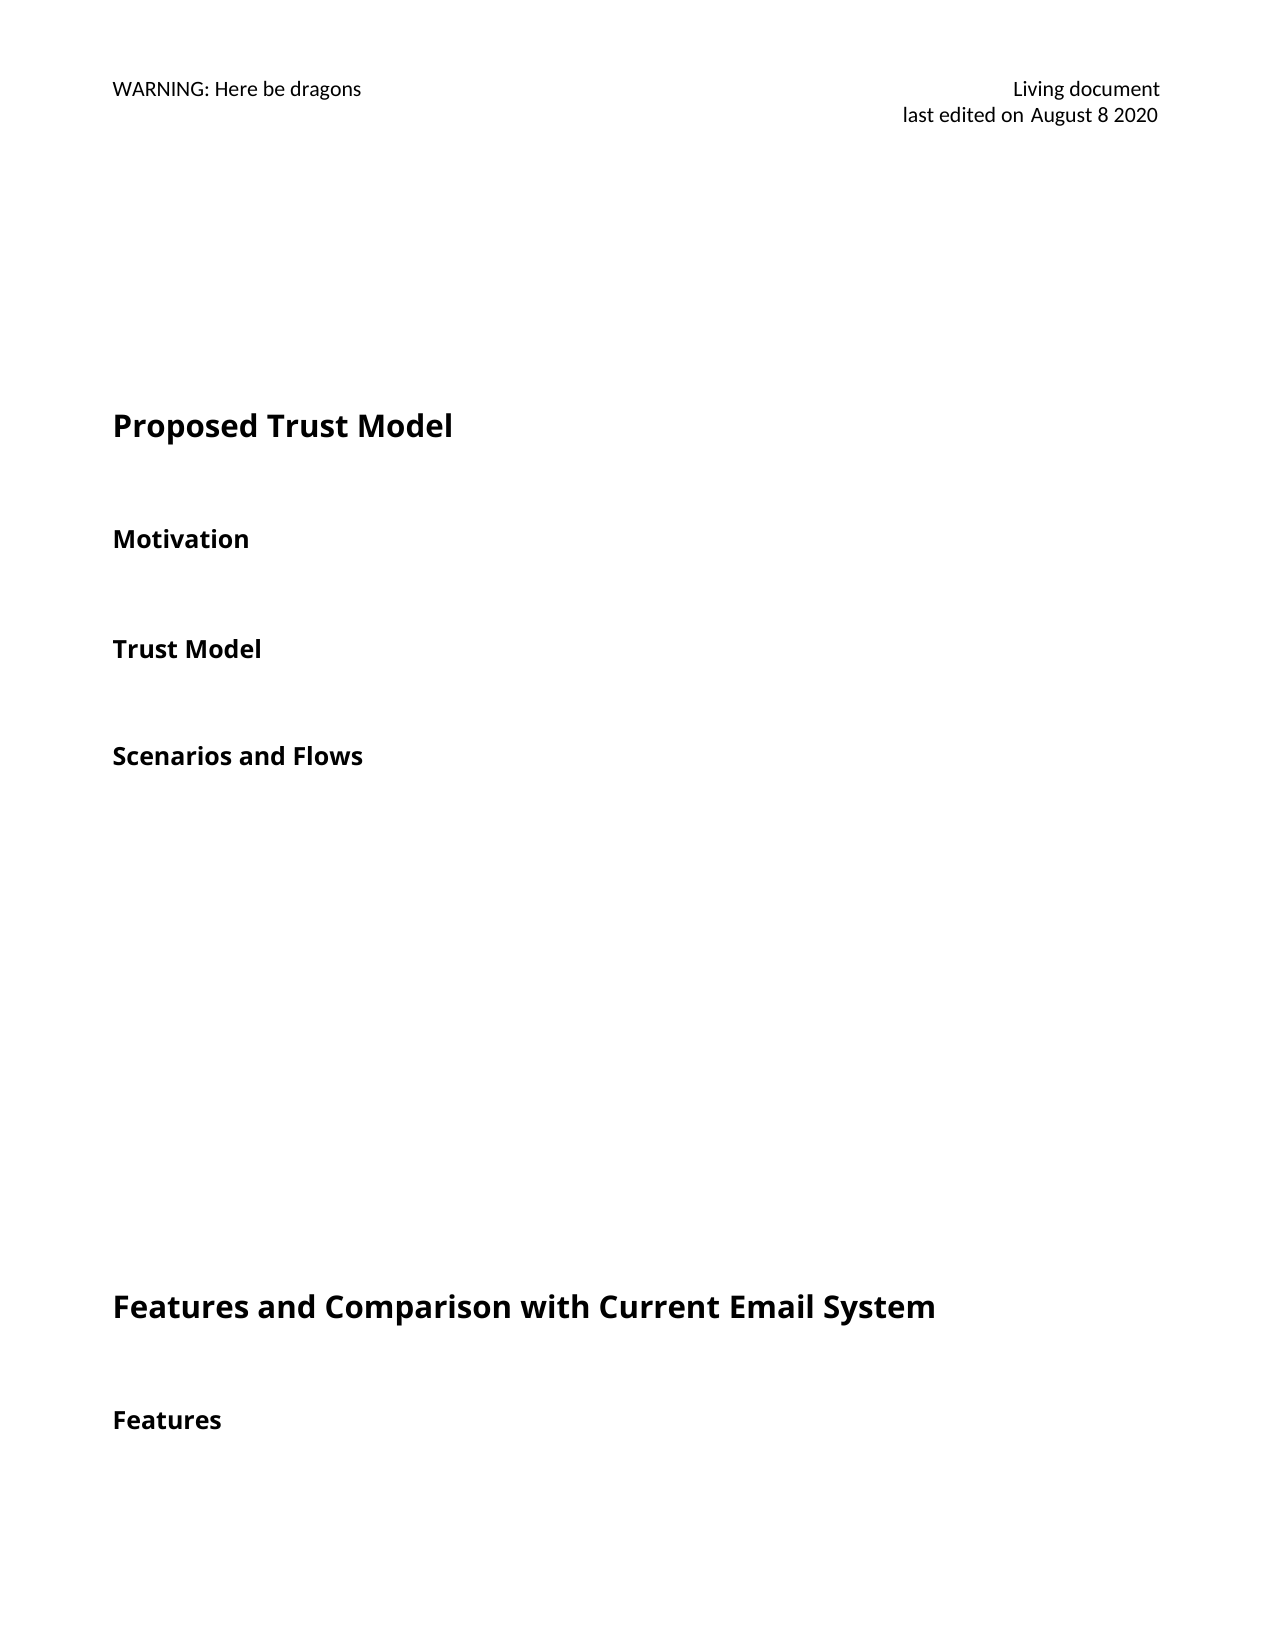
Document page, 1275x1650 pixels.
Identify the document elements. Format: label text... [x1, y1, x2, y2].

text Features and Comparison with Current Email System [112, 1284, 1162, 1327]
text Motivation [112, 522, 1162, 556]
text Proposed Trust Model [112, 404, 1162, 446]
text Trust Model [112, 632, 1162, 666]
text Features [112, 1403, 1162, 1437]
text Scenarios and Flows [112, 738, 1162, 772]
